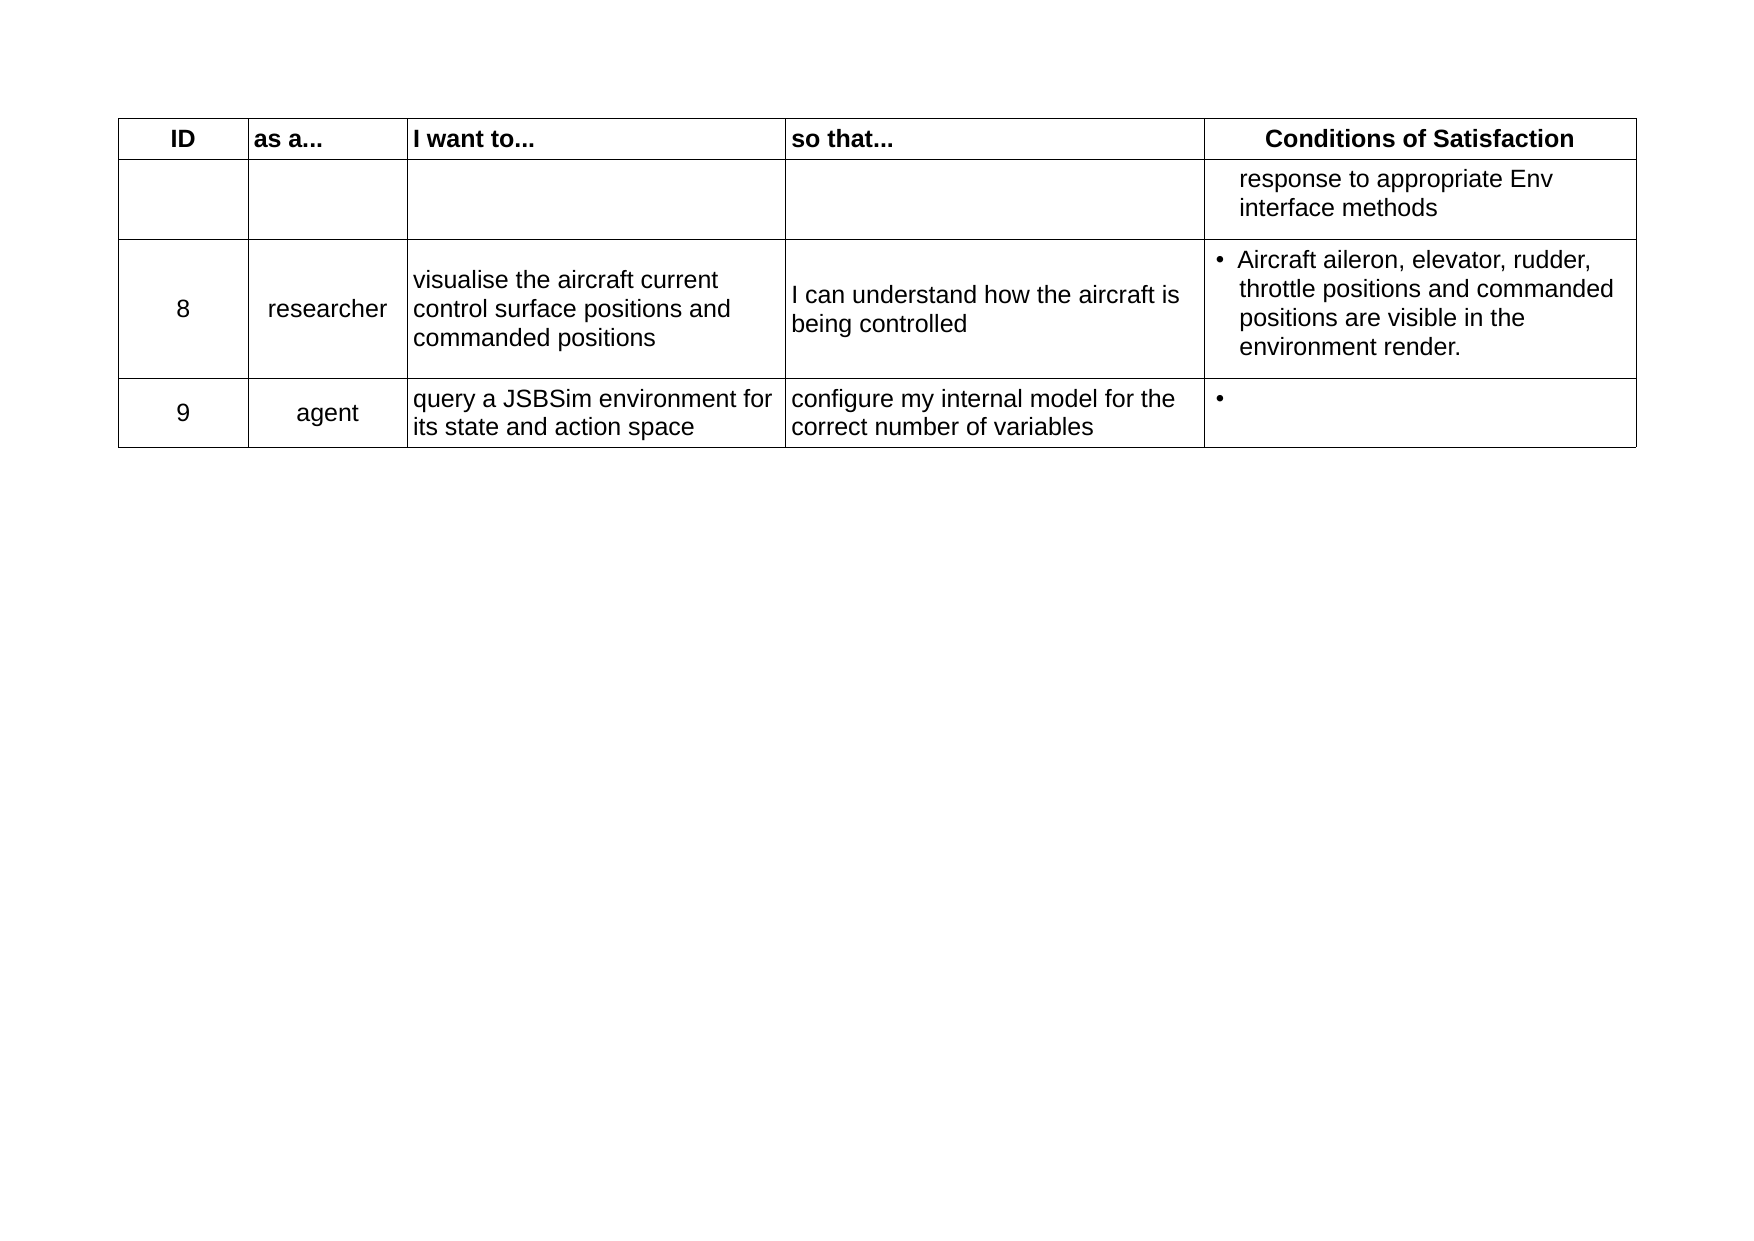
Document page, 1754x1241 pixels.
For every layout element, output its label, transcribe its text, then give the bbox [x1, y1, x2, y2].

table_cell response to appropriate Env interface methods [1205, 160, 1636, 239]
table_header Conditions of Satisfaction [1205, 119, 1636, 158]
table_cell Aircraft aileron, elevator, rudder, throttle positions and commanded positions are visible in the environment render. [1205, 240, 1636, 378]
table_cell [408, 160, 785, 239]
table_cell [119, 160, 248, 239]
table_header ID [119, 119, 248, 158]
table_cell [249, 160, 407, 239]
table_cell configure my internal model for the correct number of variables [786, 379, 1204, 447]
table_cell 8 [119, 240, 248, 378]
table_cell [786, 160, 1204, 239]
table_cell agent [249, 379, 407, 447]
table_cell I can understand how the aircraft is being controlled [786, 240, 1204, 378]
table_cell query a JSBSim environment for its state and action space [408, 379, 785, 447]
table_cell researcher [249, 240, 407, 378]
table_header I want to... [408, 119, 785, 158]
table_cell visualise the aircraft current control surface positions and commanded positions [408, 240, 785, 378]
table_header as a... [249, 119, 407, 158]
table_cell [1205, 379, 1636, 447]
table_cell 9 [119, 379, 248, 447]
table_header so that... [786, 119, 1204, 158]
